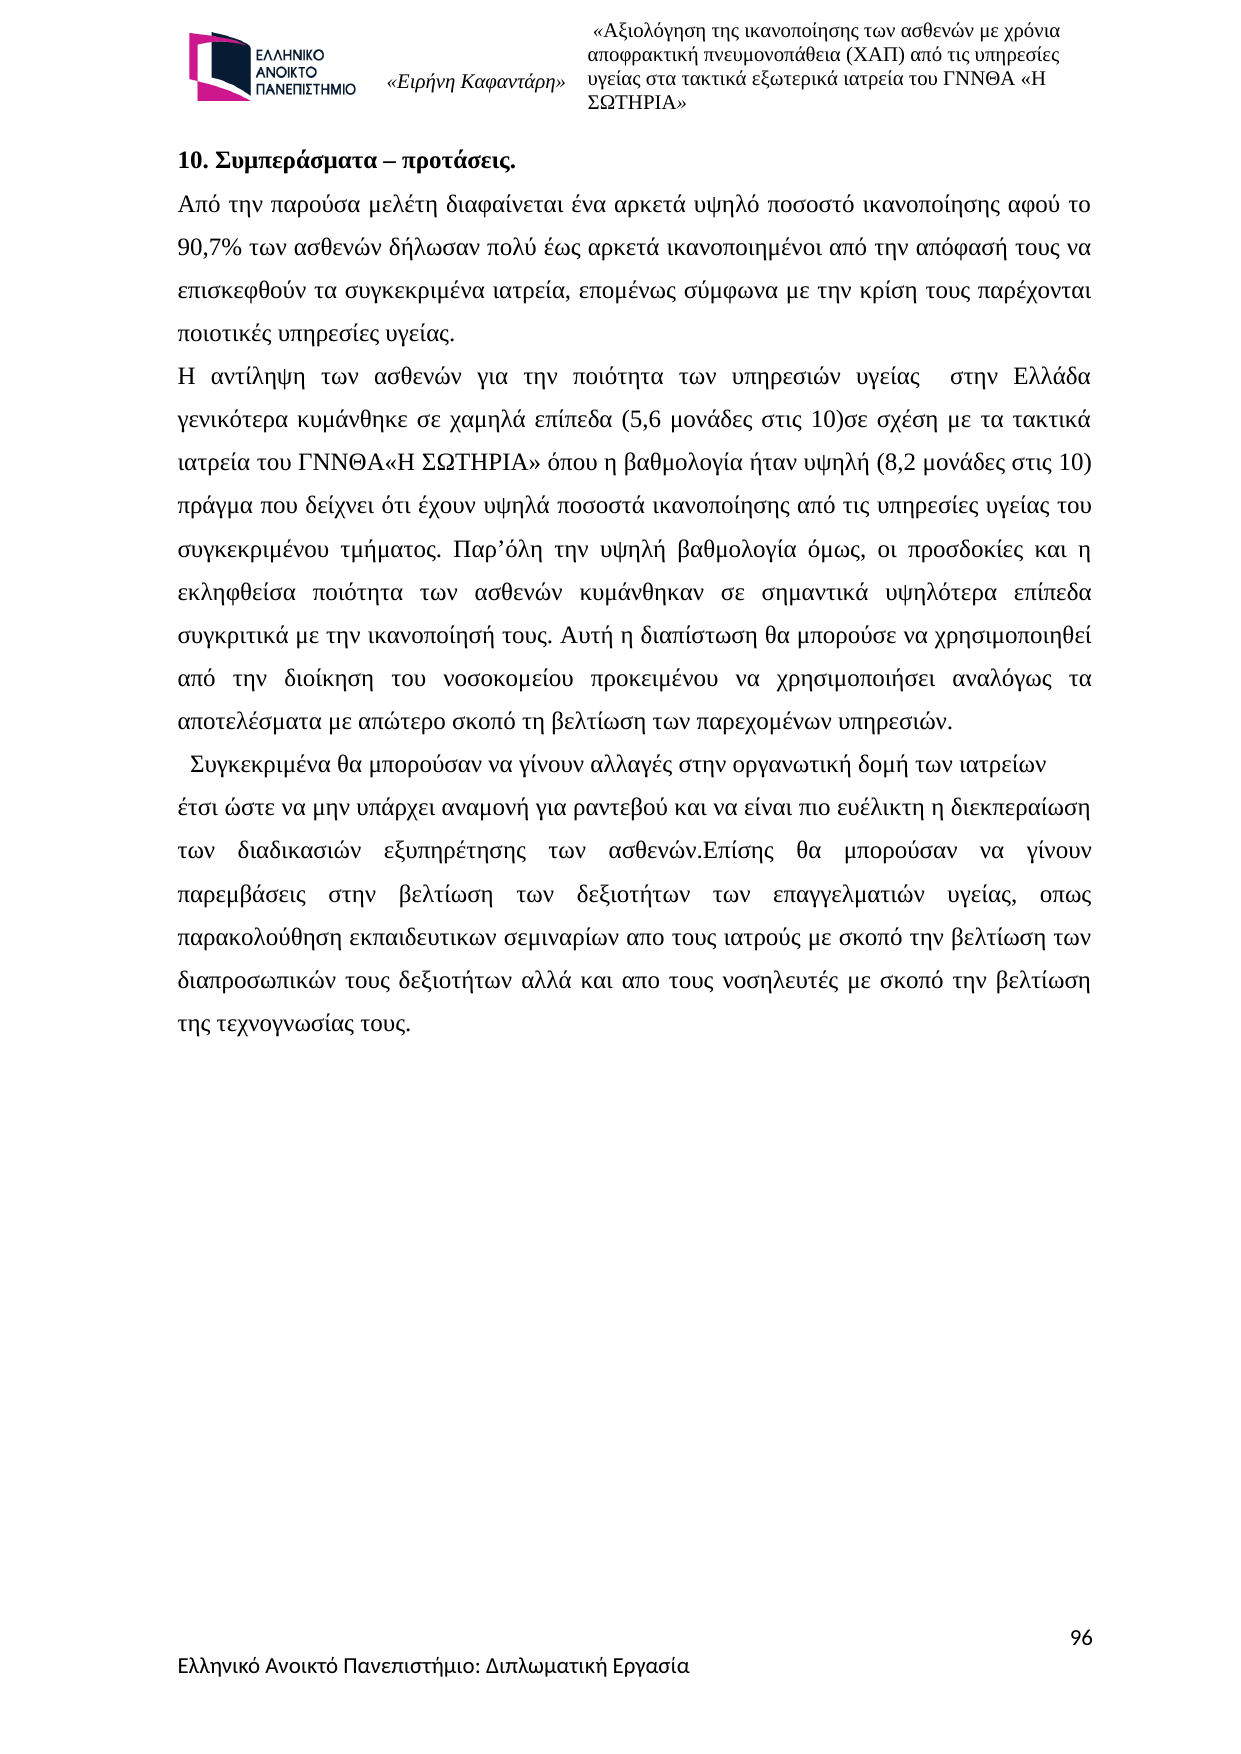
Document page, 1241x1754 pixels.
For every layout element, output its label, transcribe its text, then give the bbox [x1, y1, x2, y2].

text Από την παρούσα μελέτη διαφαίνεται ένα αρκετά υψηλό ποσοστό ικανοποίησης αφού το 90,7% των ασθενών δήλωσαν πολύ έως αρκετά ικανοποιημένοι από την απόφασή τους να επισκεφθούν τα συγκεκριμένα ιατρεία, επομένως σύμφωνα με την κρίση τους παρέχονται ποιοτικές υπηρεσίες υγείας. [177, 189, 1093, 347]
text Συγκεκριμένα θα μπορούσαν να γίνουν αλλαγές στην οργανωτική δομή των ιατρείων [177, 749, 1093, 778]
text Η αντίληψη των ασθενών για την ποιότητα των υπηρεσιών υγείας στην Ελλάδα γενικότερα κυμάνθηκε σε χαμηλά επίπεδα (5,6 μονάδες στις 10)σε σχέση με τα τακτικά ιατρεία του ΓΝΝΘΑ«Η ΣΩΤΗΡΙΑ» όπου η βαθμολογία ήταν υψηλή (8,2 μονάδες στις 10) πράγμα που δείχνει ότι έχουν υψηλά ποσοστά ικανοποίησης από τις υπηρεσίες υγείας του συγκεκριμένου τμήματος. Παρ’όλη την υψηλή βαθμολογία όμως, οι προσδοκίες και η εκληφθείσα ποιότητα των ασθενών κυμάνθηκαν σε σημαντικά υψηλότερα επίπεδα συγκριτικά με την ικανοποίησή τους. Αυτή η διαπίστωση θα μπορούσε να χρησιμοποιηθεί από την διοίκηση του νοσοκομείου προκειμένου να χρησιμοποιήσει αναλόγως τα αποτελέσματα με απώτερο σκοπό τη βελτίωση των παρεχομένων υπηρεσιών. [177, 361, 1093, 735]
picture [189, 32, 356, 101]
text έτσι ώστε να μην υπάρχει αναμονή για ραντεβού και να είναι πιο ευέλικτη η διεκπεραίωση των διαδικασιών εξυπηρέτησης των ασθενών.Επίσης θα μπορούσαν να γίνουν παρεμβάσεις στην βελτίωση των δεξιοτήτων των επαγγελματιών υγείας, οπως παρακολούθηση εκπαιδευτικων σεμιναρίων απο τους ιατρούς με σκοπό την βελτίωση των διαπροσωπικών τους δεξιοτήτων αλλά και απο τους νοσηλευτές με σκοπό την βελτίωση της τεχνογνωσίας τους. [177, 792, 1093, 1037]
text 10. Συμπεράσματα – προτάσεις. [177, 146, 1093, 174]
